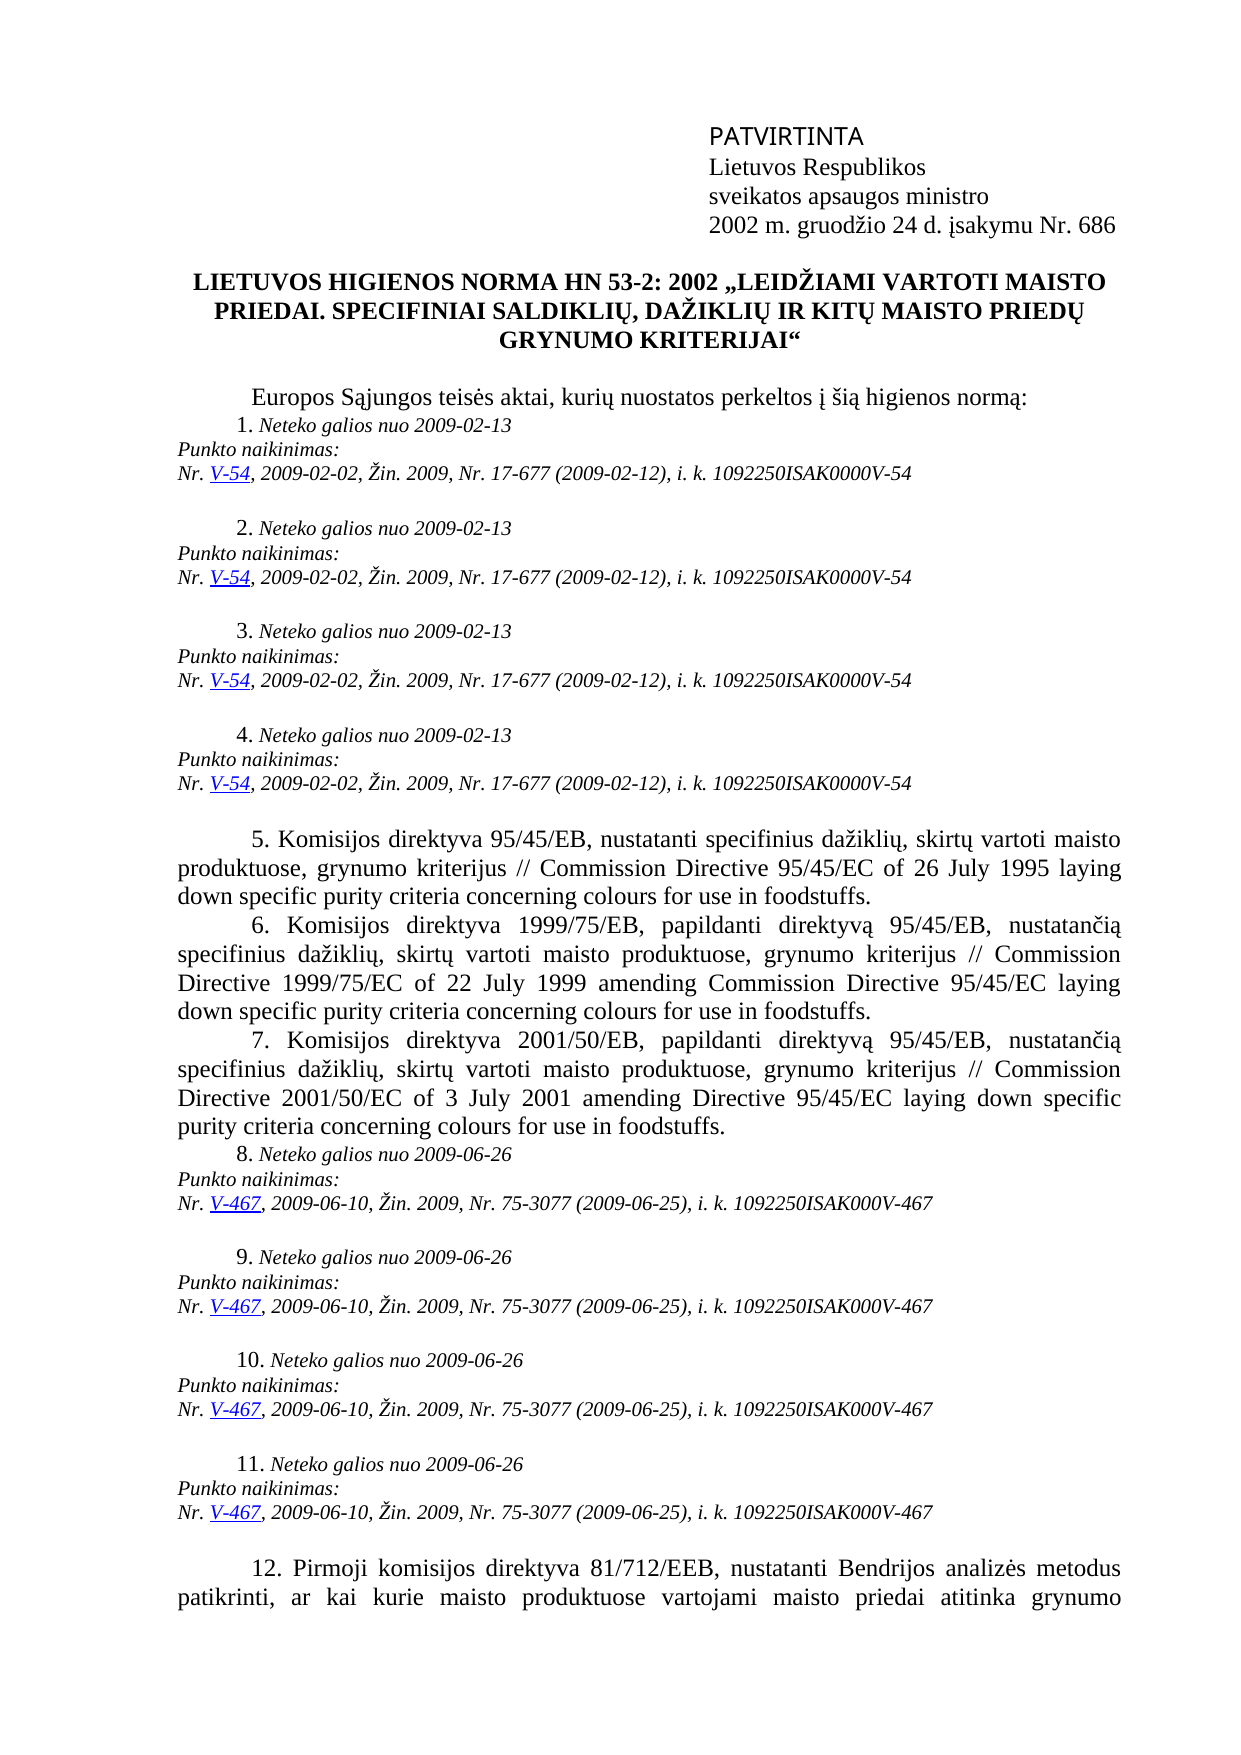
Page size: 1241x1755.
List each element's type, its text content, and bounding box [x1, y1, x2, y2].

text Punkto naikinimas: [177, 747, 1122, 771]
text sveikatos apsaugos ministro [177, 181, 1122, 210]
text 6. Komisijos direktyva 1999/75/EB, papildanti direktyvą 95/45/EB, nustatančią specifinius dažiklių, skirtų vartoti maisto produktuose, grynumo kriterijus // Commission Directive 1999/75/EC of 22 July 1999 amending Commission Directive 95/45/EC laying down specific purity criteria concerning colours for use in foodstuffs. [177, 910, 1122, 1025]
text 5. Komisijos direktyva 95/45/EB, nustatanti specifinius dažiklių, skirtų vartoti maisto produktuose, grynumo kriterijus // Commission Directive 95/45/EC of 26 July 1995 laying down specific purity criteria concerning colours for use in foodstuffs. [177, 824, 1122, 910]
text 3. Neteko galios nuo 2009-02-13 [177, 617, 1122, 644]
text Nr. V-467, 2009-06-10, Žin. 2009, Nr. 75-3077 (2009-06-25), i. k. 1092250ISAK000V-467 [177, 1294, 1122, 1318]
text Nr. V-54, 2009-02-02, Žin. 2009, Nr. 17-677 (2009-02-12), i. k. 1092250ISAK0000V-54 [177, 668, 1122, 692]
text 9. Neteko galios nuo 2009-06-26 [177, 1243, 1122, 1270]
text Nr. V-54, 2009-02-02, Žin. 2009, Nr. 17-677 (2009-02-12), i. k. 1092250ISAK0000V-54 [177, 461, 1122, 485]
text Punkto naikinimas: [177, 541, 1122, 564]
text 12. Pirmoji komisijos direktyva 81/712/EEB, nustatanti Bendrijos analizės metodus patikrinti, ar kai kurie maisto produktuose vartojami maisto priedai atitinka grynumo [177, 1553, 1122, 1611]
text Punkto naikinimas: [177, 1270, 1122, 1294]
text Punkto naikinimas: [177, 437, 1122, 461]
text 11. Neteko galios nuo 2009-06-26 [177, 1450, 1122, 1476]
text Punkto naikinimas: [177, 1373, 1122, 1397]
text Nr. V-467, 2009-06-10, Žin. 2009, Nr. 75-3077 (2009-06-25), i. k. 1092250ISAK000V-467 [177, 1397, 1122, 1421]
text 7. Komisijos direktyva 2001/50/EB, papildanti direktyvą 95/45/EB, nustatančią specifinius dažiklių, skirtų vartoti maisto produktuose, grynumo kriterijus // Commission Directive 2001/50/EC of 3 July 2001 amending Directive 95/45/EC laying down specific purity criteria concerning colours for use in foodstuffs. [177, 1025, 1122, 1140]
text 8. Neteko galios nuo 2009-06-26 [177, 1140, 1122, 1166]
text Nr. V-54, 2009-02-02, Žin. 2009, Nr. 17-677 (2009-02-12), i. k. 1092250ISAK0000V-54 [177, 771, 1122, 795]
text Nr. V-54, 2009-02-02, Žin. 2009, Nr. 17-677 (2009-02-12), i. k. 1092250ISAK0000V-54 [177, 564, 1122, 589]
text Lietuvos Respublikos [177, 152, 1122, 181]
text Punkto naikinimas: [177, 1166, 1122, 1191]
text PATVIRTINTA [177, 118, 1122, 152]
text 2. Neteko galios nuo 2009-02-13 [177, 514, 1122, 541]
text Nr. V-467, 2009-06-10, Žin. 2009, Nr. 75-3077 (2009-06-25), i. k. 1092250ISAK000V-467 [177, 1191, 1122, 1214]
text Nr. V-467, 2009-06-10, Žin. 2009, Nr. 75-3077 (2009-06-25), i. k. 1092250ISAK000V-467 [177, 1500, 1122, 1524]
text Europos Sąjungos teisės aktai, kurių nuostatos perkeltos į šią higienos normą: [177, 382, 1122, 411]
text LIETUVOS HIGIENOS NORMA HN 53-2: 2002 „LEIDŽIAMI VARTOTI MAISTO PRIEDAI. SPECIFINIAI SALDIKLIŲ, DAŽIKLIŲ IR KITŲ MAISTO PRIEDŲ GRYNUMO KRITERIJAI“ [177, 267, 1122, 353]
text 10. Neteko galios nuo 2009-06-26 [177, 1347, 1122, 1373]
text Punkto naikinimas: [177, 644, 1122, 668]
text Punkto naikinimas: [177, 1476, 1122, 1500]
text 2002 m. gruodžio 24 d. įsakymu Nr. 686 [177, 210, 1122, 238]
text 4. Neteko galios nuo 2009-02-13 [177, 721, 1122, 747]
text 1. Neteko galios nuo 2009-02-13 [177, 411, 1122, 437]
